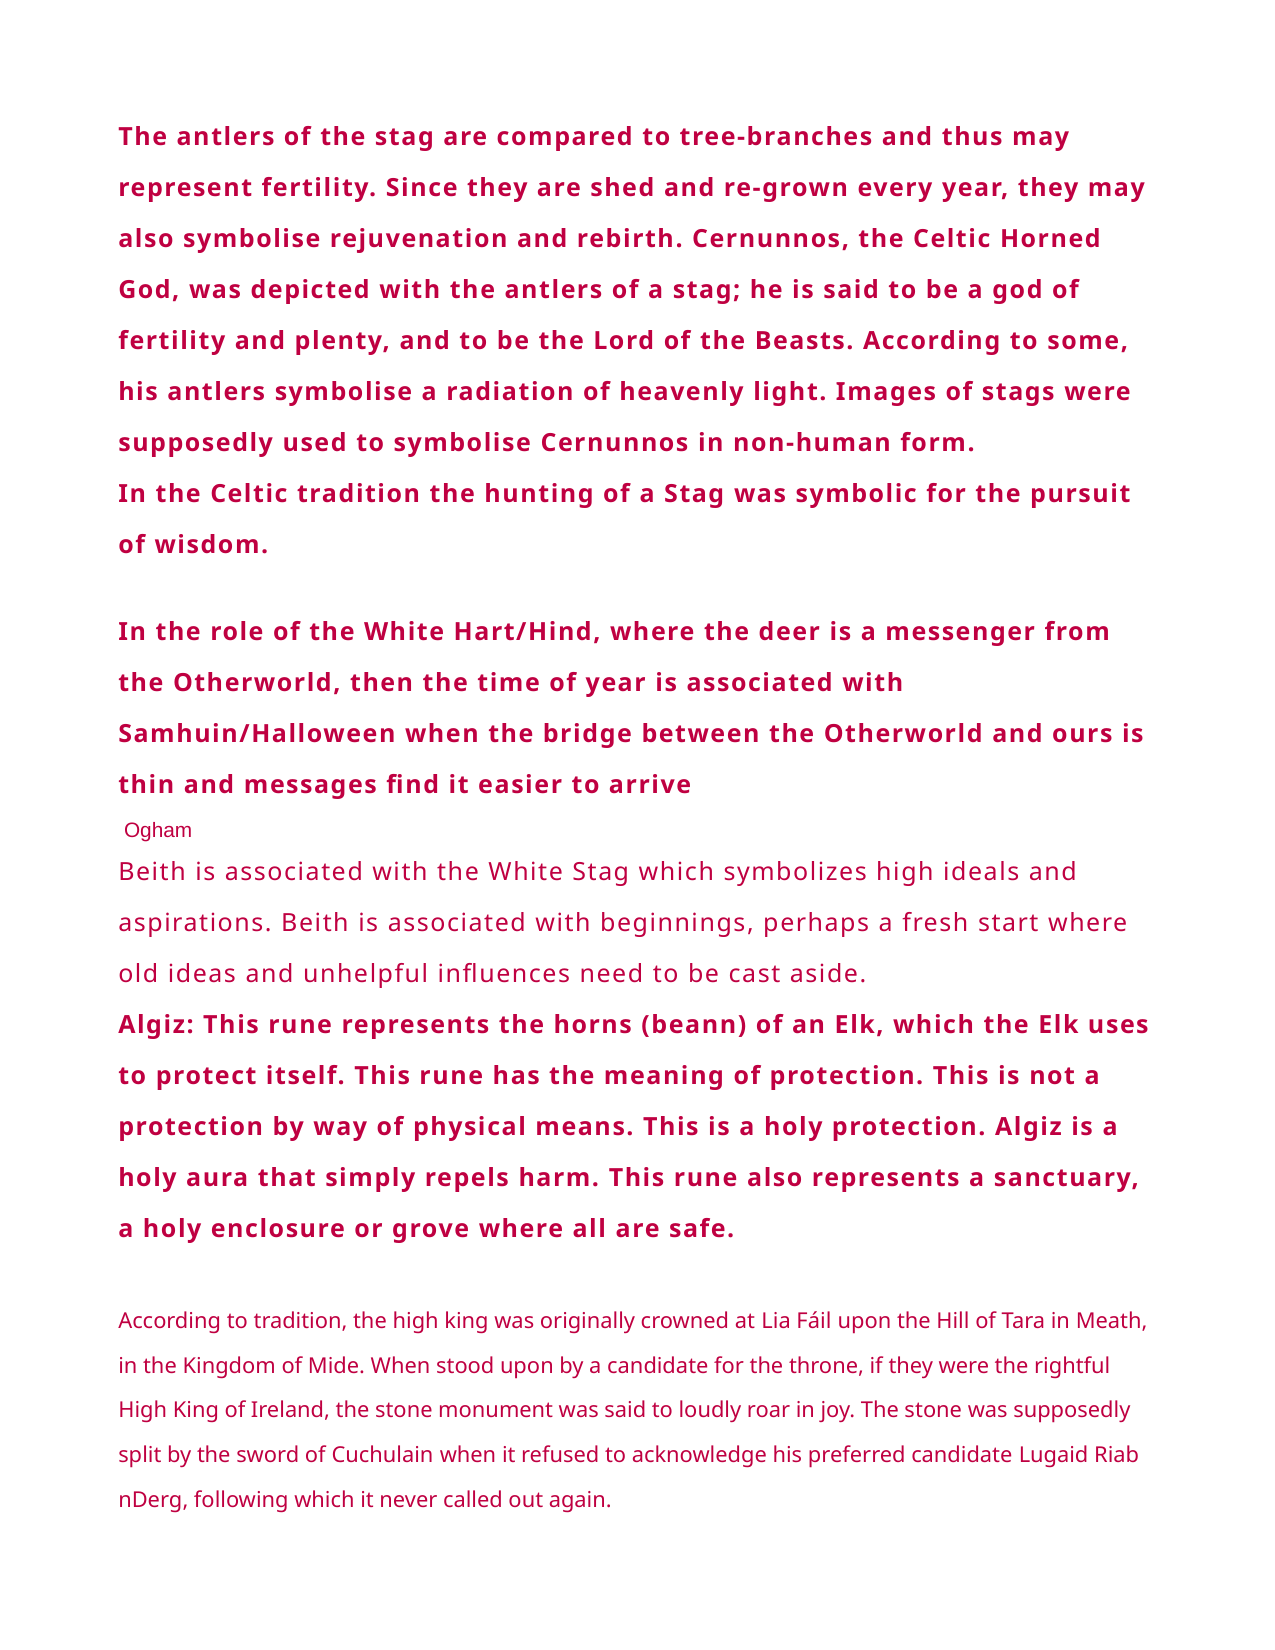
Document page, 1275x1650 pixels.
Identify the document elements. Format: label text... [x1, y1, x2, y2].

text According to tradition, the high king was originally crowned at Lia Fáil upon the Hill of Tara in Meath, in the Kingdom of Mide. When stood upon by a candidate for the throne, if they were the rightful High King of Ireland, the stone monument was said to loudly roar in joy. The stone was supposedly split by the sword of Cuchulain when it refused to acknowledge his preferred candidate Lugaid Riab nDerg, following which it never called out again. [118, 1305, 1157, 1513]
text In the role of the White Hart/Hind, where the deer is a messenger from the Otherworld, then the time of year is associated with Samhuin/Halloween when the bridge between the Otherworld and ours is thin and messages find it easier to arrive [118, 613, 1157, 801]
text Ogham [118, 818, 1157, 842]
text Beith is associated with the White Stag which symbolizes high ideals and aspirations. Beith is associated with beginnings, perhaps a fresh start where old ideas and unhelpful influences need to be cast aside. [118, 853, 1157, 990]
text The antlers of the stag are compared to tree-branches and thus may represent fertility. Since they are shed and re-grown every year, they may also symbolise rejuvenation and rebirth. Cernunnos, the Celtic Horned God, was depicted with the antlers of a stag; he is said to be a god of fertility and plenty, and to be the Lord of the Beasts. According to some, his antlers symbolise a radiation of heavenly light. Images of stags were supposedly used to symbolise Cernunnos in non-human form. [118, 118, 1157, 458]
text In the Celtic tradition the hunting of a Stag was symbolic for the pursuit of wisdom. [118, 475, 1157, 561]
text Algiz: This rune represents the horns (beann) of an Elk, which the Elk uses to protect itself. This rune has the meaning of protection. This is not a protection by way of physical means. This is a holy protection. Algiz is a holy aura that simply repels harm. This rune also represents a sanctuary, a holy enclosure or grove where all are safe. [118, 1007, 1157, 1245]
